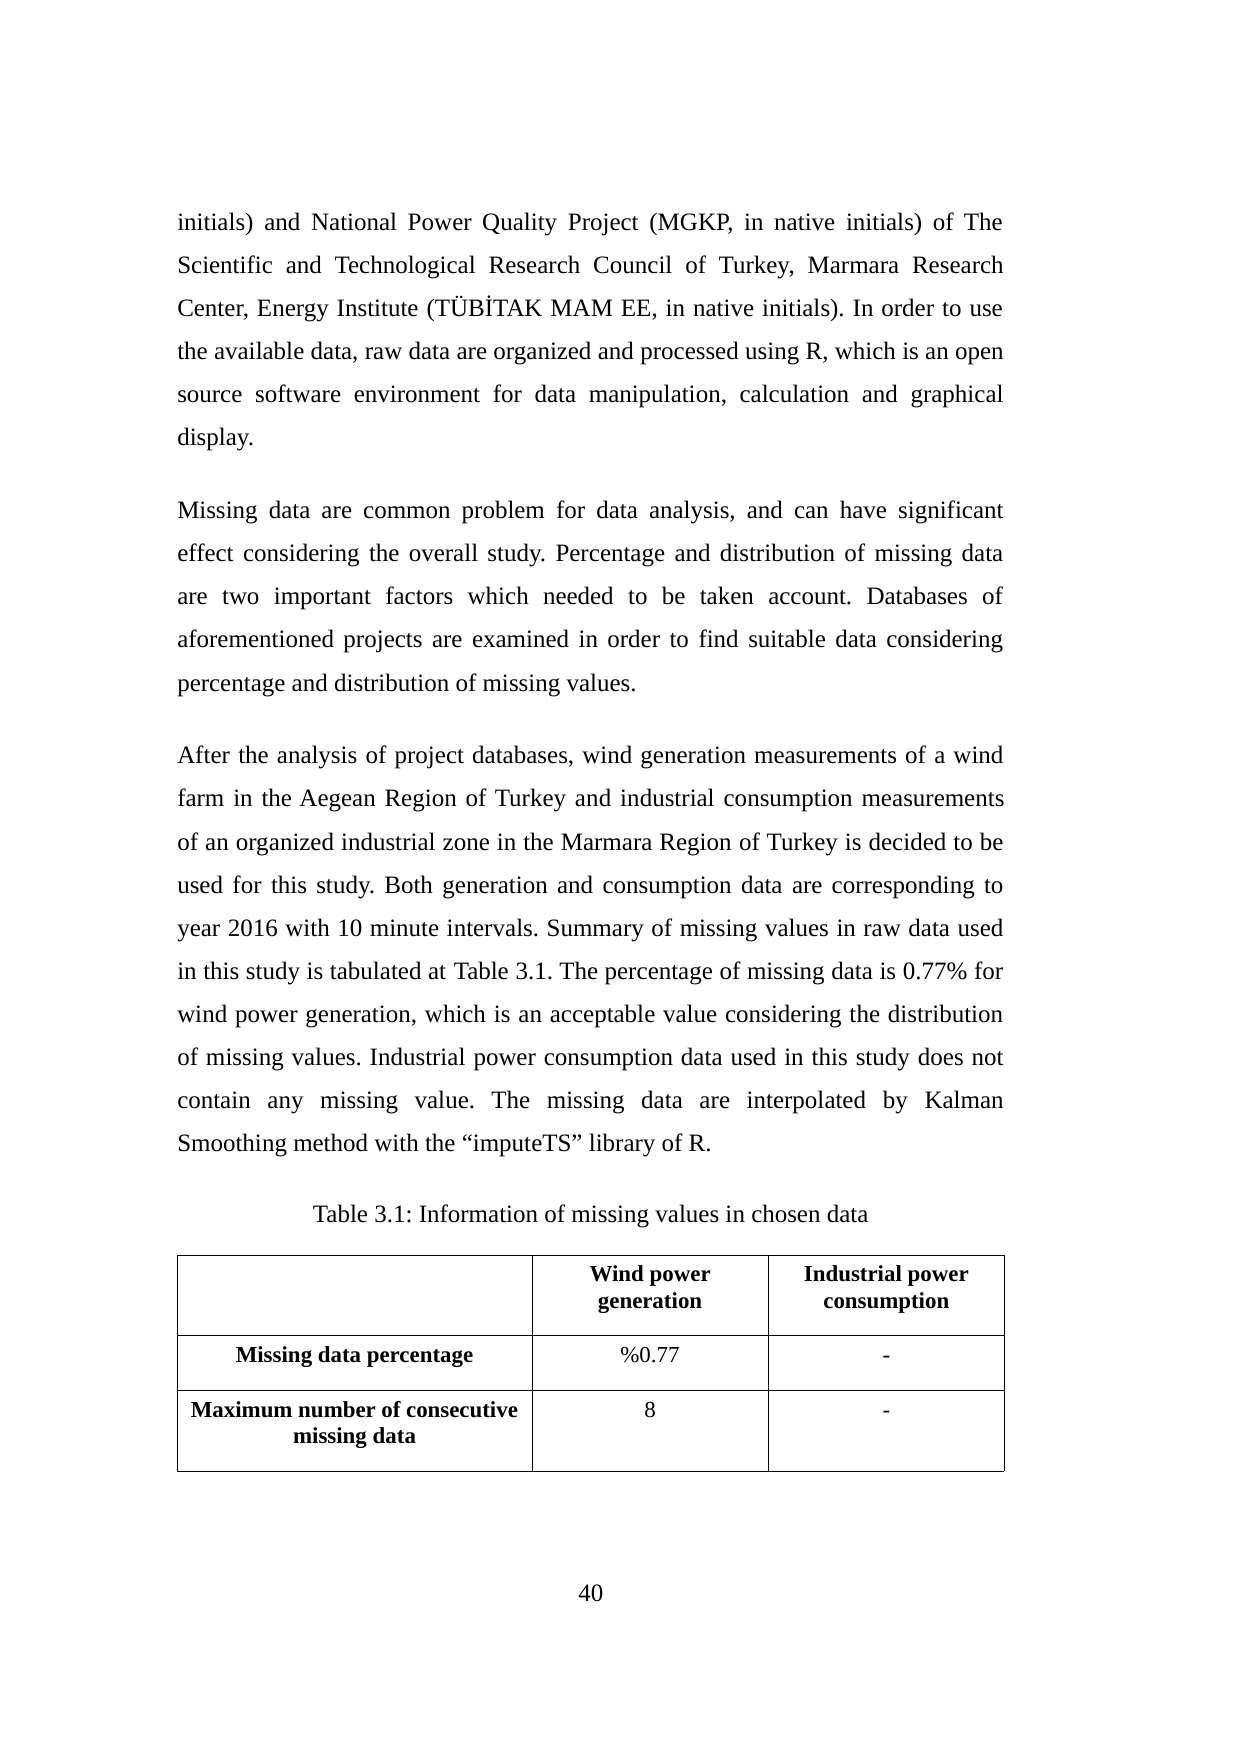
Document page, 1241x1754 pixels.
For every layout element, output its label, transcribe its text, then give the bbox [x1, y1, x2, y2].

text After the analysis of project databases, wind generation measurements of a wind farm in the Aegean Region of Turkey and industrial consumption measurements of an organized industrial zone in the Marmara Region of Turkey is decided to be used for this study. Both generation and consumption data are corresponding to year 2016 with 10 minute intervals. Summary of missing values in raw data used in this study is tabulated at Table 3.1. The percentage of missing data is 0.77% for wind power generation, which is an acceptable value considering the distribution of missing values. Industrial power consumption data used in this study does not contain any missing value. The missing data are interpolated by Kalman Smoothing method with the “imputeTS” library of R. [177, 740, 1004, 1157]
table_cell Missing data percentage [178, 1336, 532, 1390]
text Table 3.1: Information of missing values in chosen data [177, 1199, 1004, 1228]
table_cell - [769, 1336, 1004, 1390]
text Missing data are common problem for data analysis, and can have significant effect considering the overall study. Percentage and distribution of missing data are two important factors which needed to be taken account. Databases of aforementioned projects are examined in order to find suitable data considering percentage and distribution of missing values. [177, 495, 1004, 696]
table_header [178, 1256, 532, 1335]
table_cell 8 [533, 1391, 768, 1471]
table_header Wind power generation [533, 1256, 768, 1335]
table_cell Maximum number of consecutive missing data [178, 1391, 532, 1471]
table_cell - [769, 1391, 1004, 1471]
table_cell %0.77 [533, 1336, 768, 1390]
table_header Industrial power consumption [769, 1256, 1004, 1335]
text initials) and National Power Quality Project (MGKP, in native initials) of The Scientific and Technological Research Council of Turkey, Marmara Research Center, Energy Institute (TÜBİTAK MAM EE, in native initials). In order to use the available data, raw data are organized and processed using R, which is an open source software environment for data manipulation, calculation and graphical display. [177, 207, 1004, 451]
